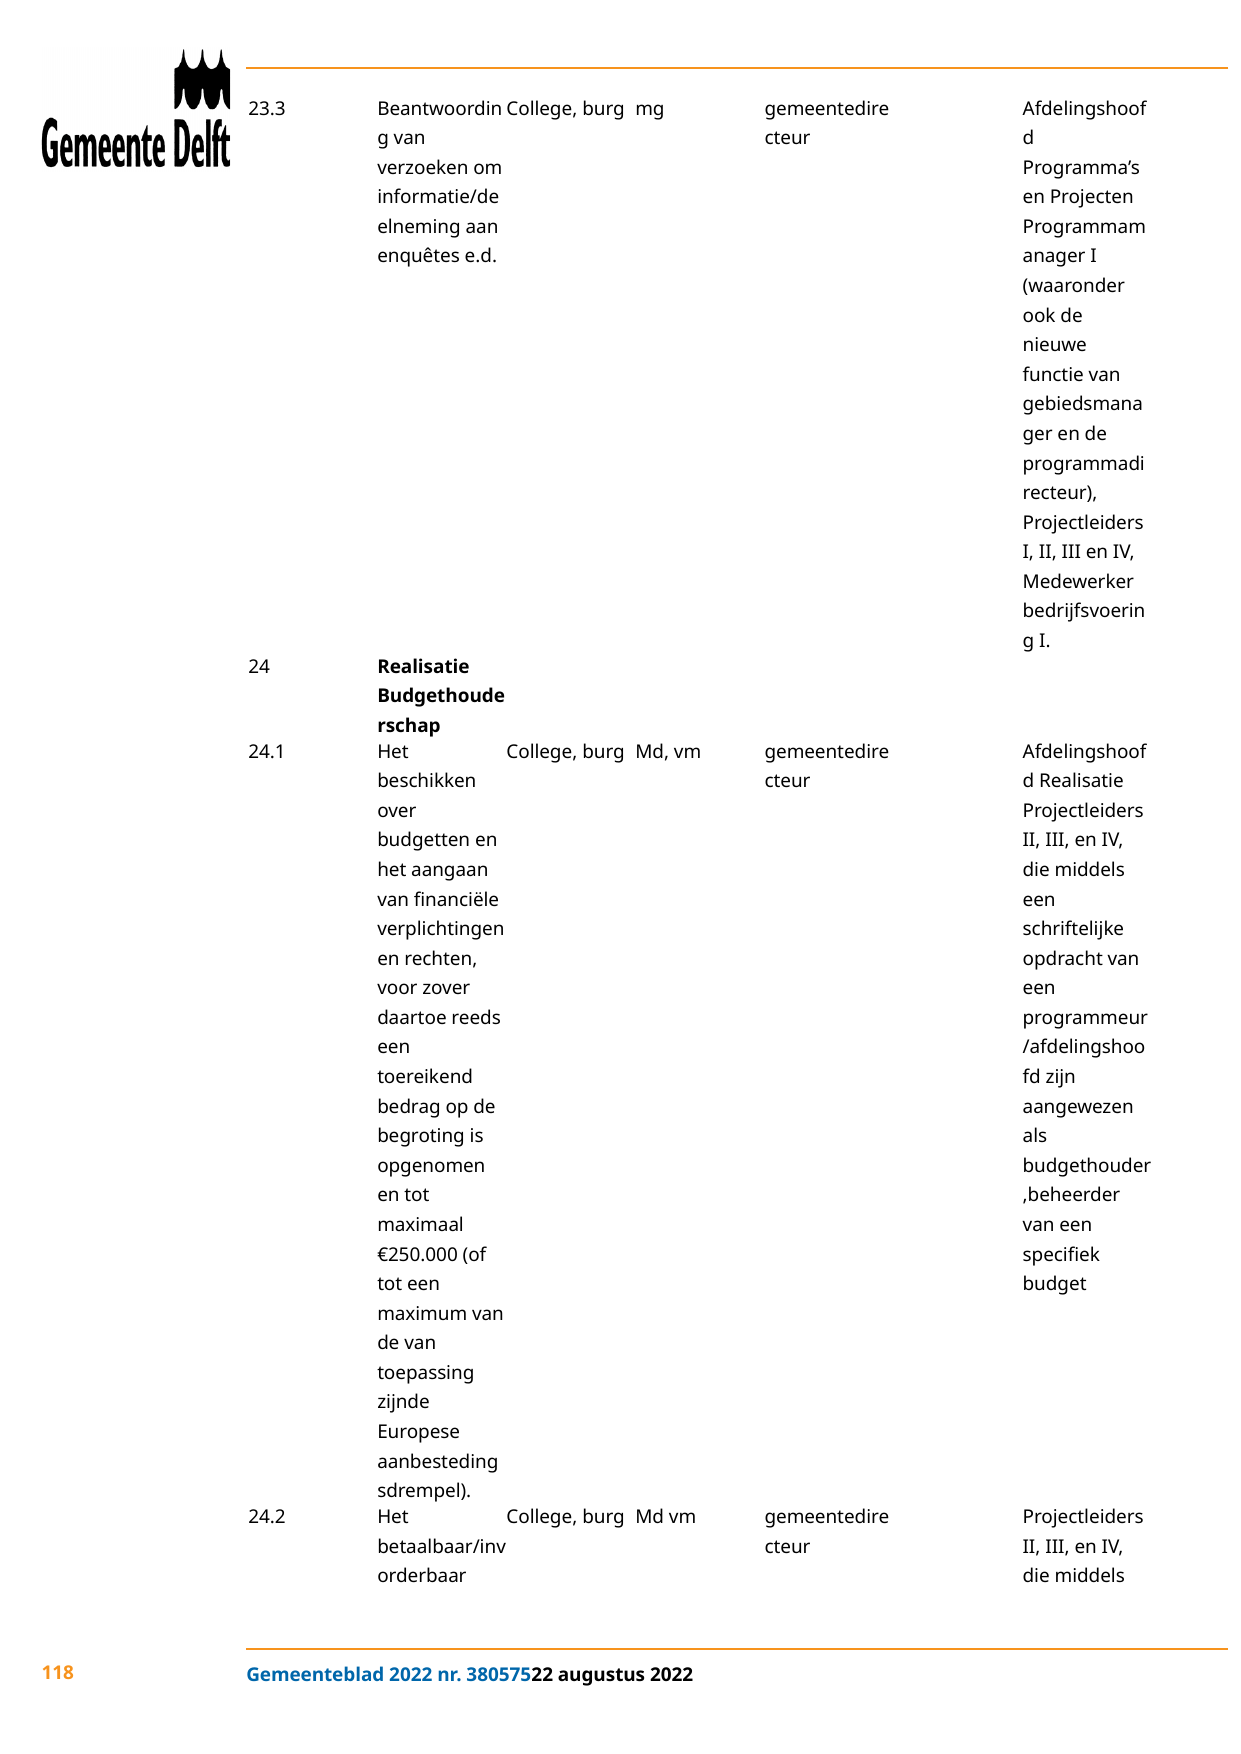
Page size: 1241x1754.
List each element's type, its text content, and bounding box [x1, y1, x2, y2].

table_cell gemeentedirecteur [764, 1503, 893, 1588]
table_cell [894, 1503, 1022, 1588]
picture [41, 47, 231, 172]
table_cell [894, 653, 1022, 738]
table_cell 24.2 [248, 1503, 377, 1588]
table_cell [894, 95, 1022, 653]
table_cell gemeentedirecteur [764, 738, 893, 1503]
table_cell Het betaalbaar/invorderbaar [377, 1503, 506, 1588]
table_cell College, burg [506, 1503, 635, 1588]
table_cell [506, 653, 635, 738]
table_cell mg [635, 95, 764, 653]
table_cell Md vm [635, 1503, 764, 1588]
table_cell Afdelingshoofd Programma’s en Projecten Programmamanager I (waaronder ook de nieuwe functie van gebiedsmanager en de programmadirecteur), Projectleiders I, II, III en IV, Medewerker bedrijfsvoering I. [1023, 95, 1152, 653]
table_cell [764, 653, 893, 738]
table_cell [635, 653, 764, 738]
table_cell 24.1 [248, 738, 377, 1503]
table_cell Md, vm [635, 738, 764, 1503]
table_cell 24 [248, 653, 377, 738]
table_cell College, burg [506, 738, 635, 1503]
table_cell [894, 738, 1022, 1503]
table_cell Realisatie Budgethouderschap [377, 653, 506, 738]
table_cell 23.3 [248, 95, 377, 653]
table_cell Afdelingshoofd Realisatie Projectleiders II, III, en IV, die middels een schriftelijke opdracht van een programmeur/afdelingshoofd zijn aangewezen als budgethouder,beheerder van een specifiek budget [1023, 738, 1152, 1503]
table_cell Beantwoording van verzoeken om informatie/deelneming aan enquêtes e.d. [377, 95, 506, 653]
table_cell College, burg [506, 95, 635, 653]
table_cell Projectleiders II, III, en IV, die middels [1023, 1503, 1152, 1588]
table_cell Het beschikken over budgetten en het aangaan van financiële verplichtingen en rechten, voor zover daartoe reeds een toereikend bedrag op de begroting is opgenomen en tot maximaal €250.000 (of tot een maximum van de van toepassing zijnde Europese aanbestedingsdrempel). [377, 738, 506, 1503]
table_cell gemeentedirecteur [764, 95, 893, 653]
table_cell [1023, 653, 1152, 738]
